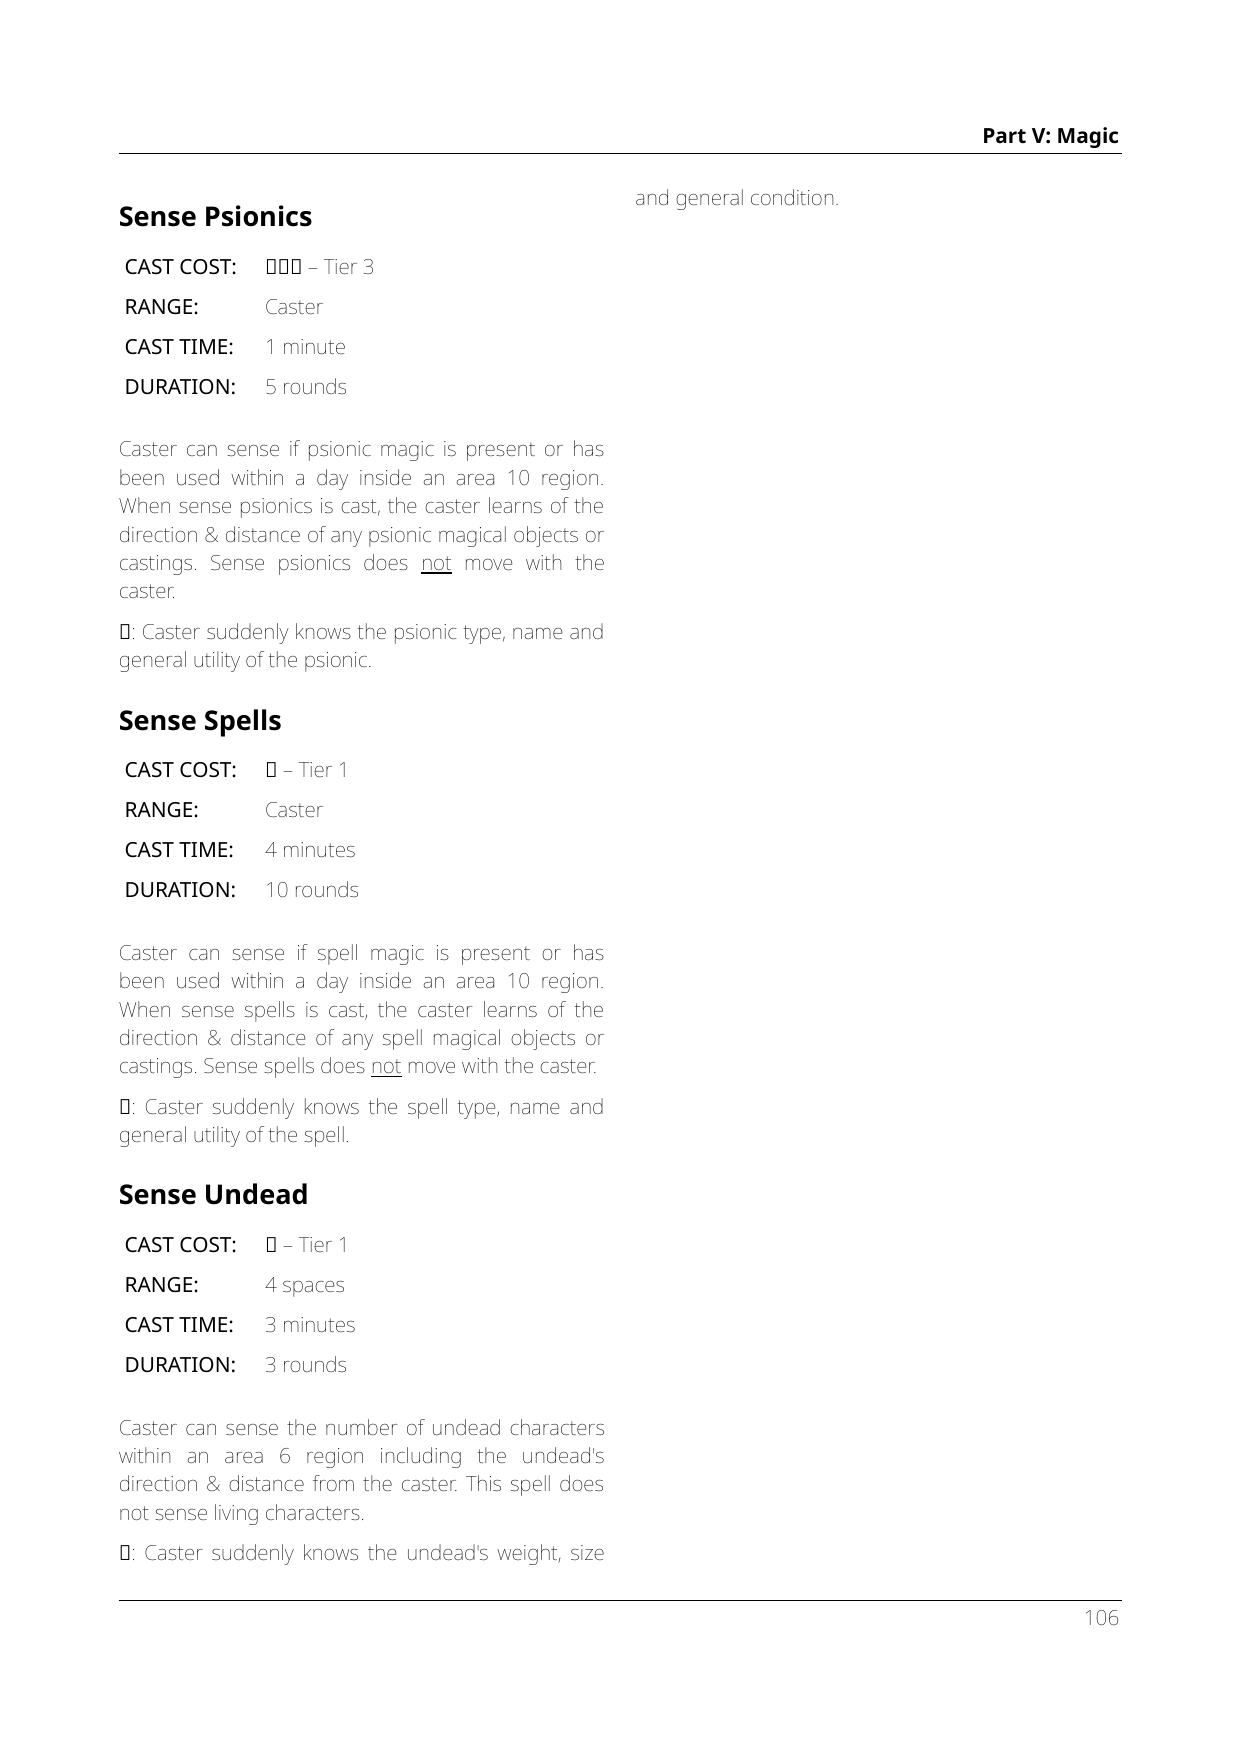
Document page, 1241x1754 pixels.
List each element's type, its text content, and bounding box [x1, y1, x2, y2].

table_cell CAST TIME: [119, 1305, 259, 1344]
text : Caster suddenly knows the spell type, name and general utility of the spell. [118, 1092, 605, 1149]
text Sense Undead [118, 1176, 605, 1213]
table_cell CAST TIME: [119, 830, 259, 869]
text : Caster suddenly knows the psionic type, name and general utility of the psionic. [118, 617, 605, 674]
table_header CAST COST: [119, 1225, 259, 1264]
text : Caster suddenly knows the undead's weight, size [118, 1538, 605, 1567]
table_cell RANGE: [119, 286, 259, 326]
table_cell 3 rounds [259, 1344, 605, 1384]
table_cell 4 minutes [259, 830, 605, 869]
table_cell DURATION: [119, 1344, 259, 1384]
table_cell 10 rounds [259, 870, 605, 909]
table_cell RANGE: [119, 790, 259, 829]
text Sense Psionics [118, 198, 605, 234]
table_cell RANGE: [119, 1265, 259, 1304]
table_header CAST COST: [119, 246, 259, 286]
table_cell 4 spaces [259, 1265, 605, 1304]
text Caster can sense if psionic magic is present or has been used within a day inside an area 10 region. When sense psionics is cast, the caster learns of the direction & distance of any psionic magical objects or castings. Sense psionics does not move with the caster. [118, 406, 605, 605]
table_header CAST COST: [119, 750, 259, 790]
table_cell Caster [259, 286, 605, 326]
table_cell 5 rounds [259, 366, 605, 406]
table_cell 1 minute [259, 326, 605, 366]
table_header  – Tier 1 [259, 750, 605, 790]
table_header  – Tier 3 [259, 246, 605, 286]
table_cell DURATION: [119, 366, 259, 406]
text Caster can sense if spell magic is present or has been used within a day inside an area 10 region. When sense spells is cast, the caster learns of the direction & distance of any spell magical objects or castings. Sense spells does not move with the caster. [118, 909, 605, 1080]
table_header  – Tier 1 [259, 1225, 605, 1264]
table_cell 3 minutes [259, 1305, 605, 1344]
text Caster can sense the number of undead characters within an area 6 region including the undead's direction & distance from the caster. This spell does not sense living characters. [118, 1384, 605, 1526]
text Sense Spells [118, 701, 605, 738]
text and general condition. [635, 183, 1122, 211]
table_cell Caster [259, 790, 605, 829]
table_cell CAST TIME: [119, 326, 259, 366]
table_cell DURATION: [119, 870, 259, 909]
